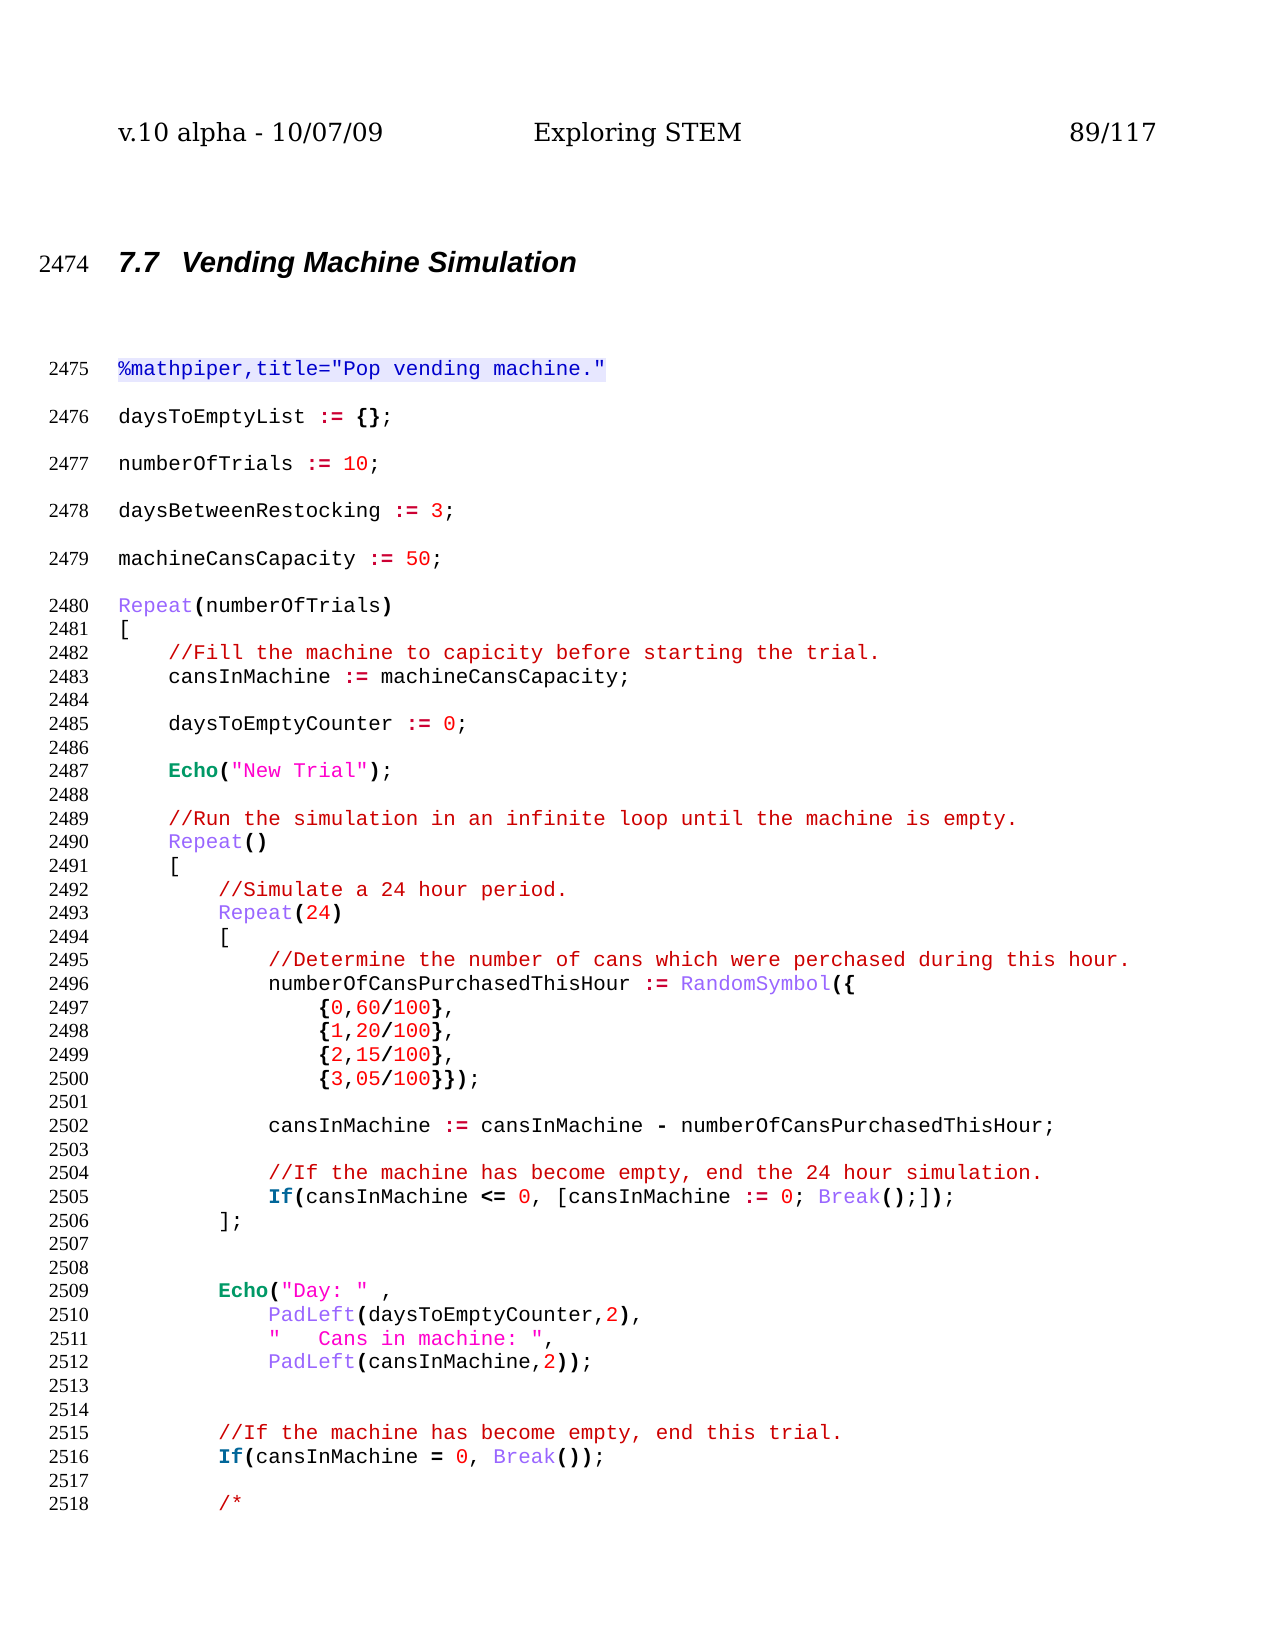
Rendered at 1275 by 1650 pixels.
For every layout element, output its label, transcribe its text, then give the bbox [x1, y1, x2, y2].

text " Cans in machine: ", [118, 1328, 1157, 1351]
text cansInMachine := cansInMachine - numberOfCansPurchasedThisHour; [118, 1115, 1157, 1139]
text {3,05/100}}); [118, 1068, 1157, 1091]
text PadLeft(daysToEmptyCounter,2), [118, 1304, 1157, 1328]
text {0,60/100}, [118, 997, 1157, 1020]
text If(cansInMachine <= 0, [cansInMachine := 0; Break();]); [118, 1186, 1157, 1209]
text %mathpiper,title="Pop vending machine." [118, 358, 1157, 382]
text //Simulate a 24 hour period. [118, 878, 1157, 902]
text Echo("Day: " , [118, 1281, 1157, 1304]
text [ [118, 926, 1157, 949]
text //Fill the machine to capicity before starting the trial. [118, 642, 1157, 666]
text [ [118, 855, 1157, 878]
text Repeat(24) [118, 902, 1157, 926]
text If(cansInMachine = 0, Break()); [118, 1446, 1157, 1470]
text Repeat() [118, 831, 1157, 855]
text {1,20/100}, [118, 1020, 1157, 1044]
text PadLeft(cansInMachine,2)); [118, 1351, 1157, 1375]
text //If the machine has become empty, end this trial. [118, 1422, 1157, 1446]
text daysToEmptyCounter := 0; [118, 713, 1157, 737]
text numberOfTrials := 10; [118, 453, 1157, 477]
text [ [118, 618, 1157, 642]
text daysToEmptyList := {}; [118, 406, 1157, 429]
text //Determine the number of cans which were perchased during this hour. [118, 949, 1157, 973]
text /* [118, 1493, 1157, 1517]
text daysBetweenRestocking := 3; [118, 500, 1157, 524]
subtitle Vending Machine Simulation [118, 245, 1157, 278]
text //Run the simulation in an infinite loop until the machine is empty. [118, 808, 1157, 831]
text //If the machine has become empty, end the 24 hour simulation. [118, 1162, 1157, 1186]
text {2,15/100}, [118, 1044, 1157, 1068]
text machineCansCapacity := 50; [118, 547, 1157, 571]
text numberOfCansPurchasedThisHour := RandomSymbol({ [118, 973, 1157, 997]
text Repeat(numberOfTrials) [118, 595, 1157, 618]
text cansInMachine := machineCansCapacity; [118, 666, 1157, 689]
text Echo("New Trial"); [118, 760, 1157, 784]
text ]; [118, 1209, 1157, 1233]
